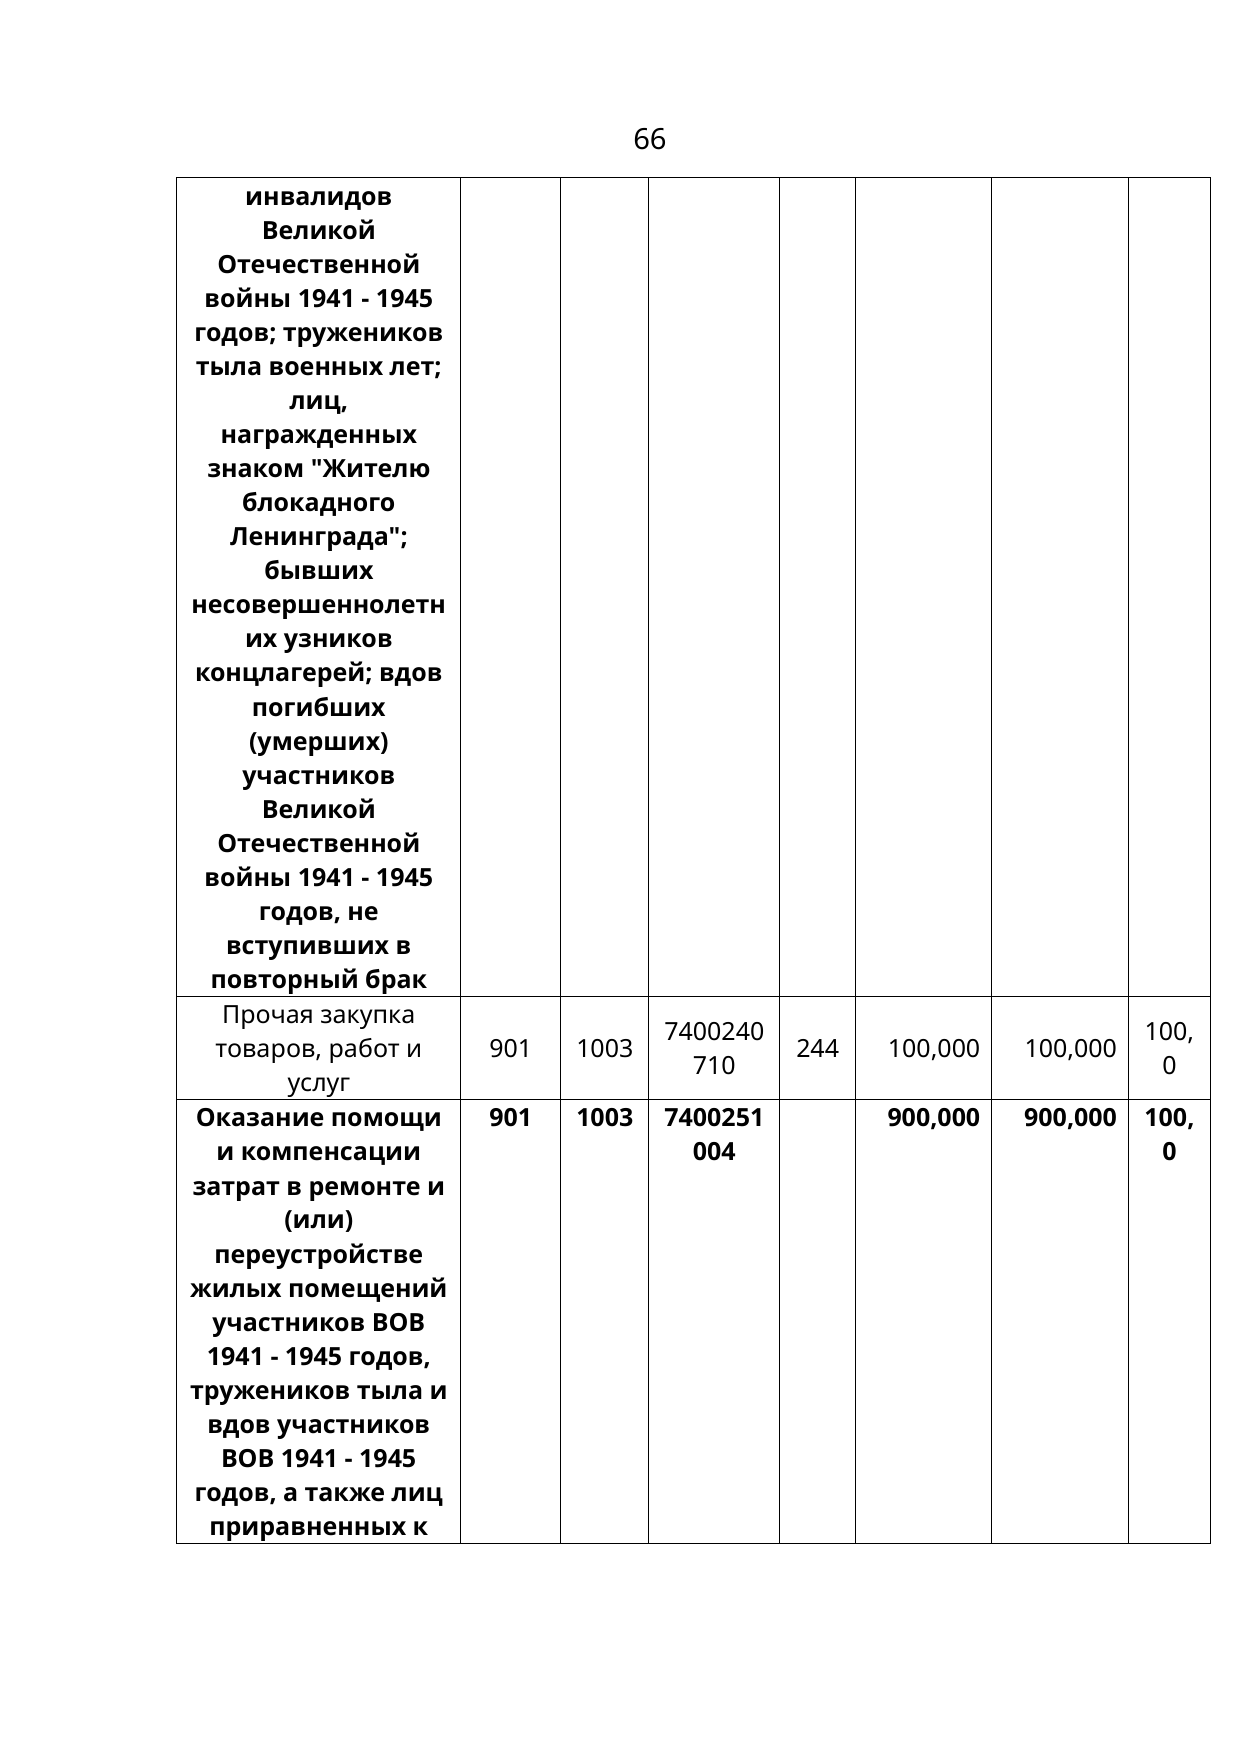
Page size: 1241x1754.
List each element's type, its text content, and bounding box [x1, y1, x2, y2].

table_cell 100,0 [1129, 1100, 1210, 1543]
table_cell 901 [461, 1100, 560, 1543]
table_cell 900,000 [992, 1100, 1128, 1543]
table_cell инвалидов Великой Отечественной войны 1941 - 1945 годов; тружеников тыла военных лет; лиц, награжденных знаком "Жителю блокадного Ленинграда"; бывших несовершеннолетних узников концлагерей; вдов погибших (умерших) участников Великой Отечественной войны 1941 - 1945 годов, не вступивших в повторный брак [177, 178, 460, 996]
table_cell Прочая закупка товаров, работ и услуг [177, 997, 460, 1099]
table_cell [780, 1100, 855, 1543]
table_cell 100,0 [1129, 997, 1210, 1099]
table_cell 901 [461, 997, 560, 1099]
table_cell [561, 178, 648, 996]
table_cell 1003 [561, 1100, 648, 1543]
table_cell [992, 178, 1128, 996]
table_cell [1129, 178, 1210, 996]
table_cell 7400251004 [649, 1100, 779, 1543]
table_cell [780, 178, 855, 996]
table_cell 100,000 [856, 997, 991, 1099]
table_cell [856, 178, 991, 996]
table_cell 1003 [561, 997, 648, 1099]
table_cell 244 [780, 997, 855, 1099]
table_cell 900,000 [856, 1100, 991, 1543]
table_cell [461, 178, 560, 996]
table_cell [649, 178, 779, 996]
table_cell Оказание помощи и компенсации затрат в ремонте и (или) переустройстве жилых помещений участников ВОВ 1941 - 1945 годов, тружеников тыла и вдов участников ВОВ 1941 - 1945 годов, а также лиц приравненных к [177, 1100, 460, 1543]
table_cell 7400240710 [649, 997, 779, 1099]
table_cell 100,000 [992, 997, 1128, 1099]
